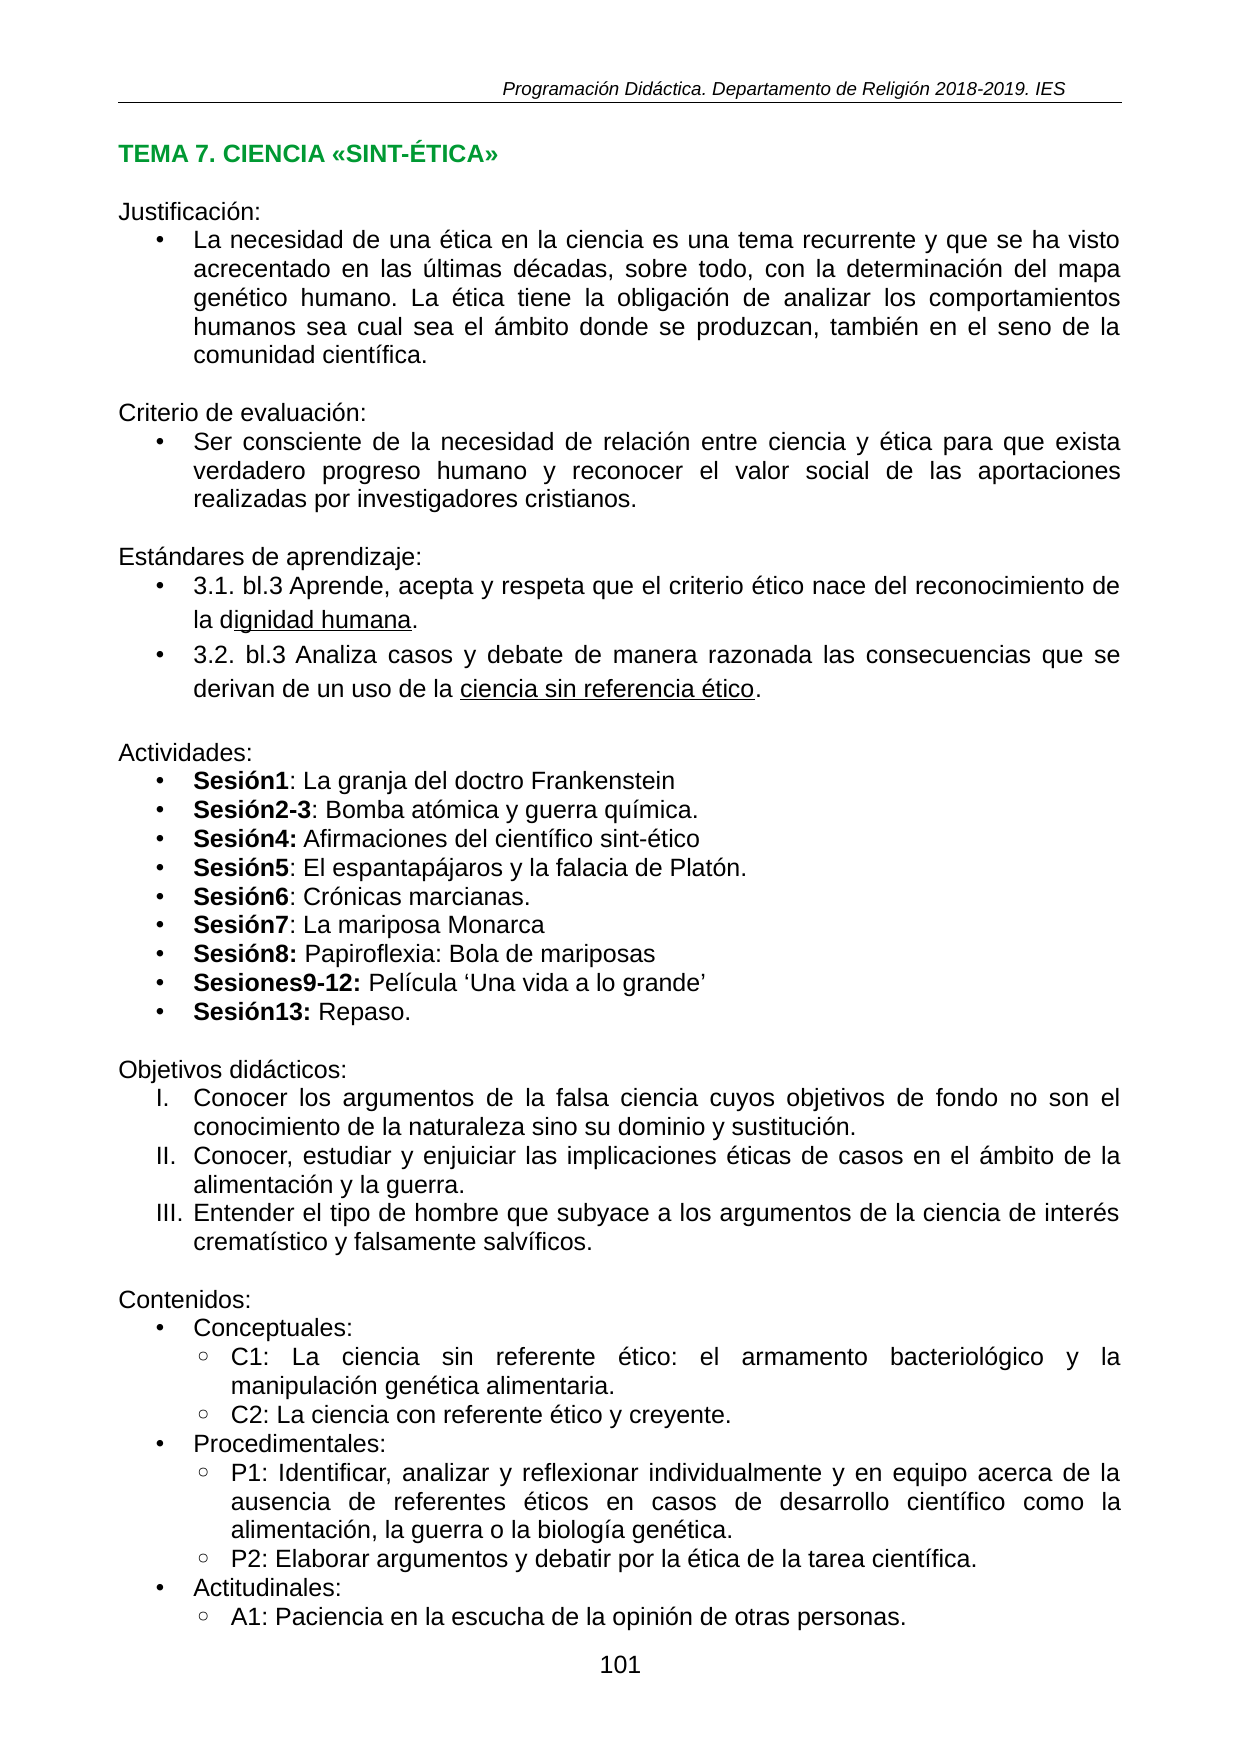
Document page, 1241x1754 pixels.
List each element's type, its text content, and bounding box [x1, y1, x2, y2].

text Estándares de aprendizaje: [118, 542, 1122, 571]
list Sesiones9-12: Película ‘Una vida a lo grande’ [156, 968, 1122, 997]
list Sesión5: El espantapájaros y la falacia de Platón. [156, 853, 1122, 882]
list 3.2. bl.3 Analiza casos y debate de manera razonada las consecuencias que se derivan de un uso de la ciencia sin referencia ético. [156, 640, 1122, 703]
list Conceptuales: [156, 1313, 1122, 1342]
list Sesión2-3: Bomba atómica y guerra química. [156, 795, 1122, 824]
text Justificación: [118, 197, 1122, 225]
text Criterio de evaluación: [118, 398, 1122, 427]
list Conocer los argumentos de la falsa ciencia cuyos objetivos de fondo no son el conocimiento de la naturaleza sino su dominio y sustitución. [156, 1083, 1122, 1141]
list C2: La ciencia con referente ético y creyente. [193, 1400, 1122, 1429]
text Objetivos didácticos: [118, 1055, 1122, 1083]
list Actitudinales: [156, 1573, 1122, 1602]
list A1: Paciencia en la escucha de la opinión de otras personas. [193, 1602, 1122, 1631]
list C1: La ciencia sin referente ético: el armamento bacteriológico y la manipulación genética alimentaria. [193, 1342, 1122, 1400]
list Conocer, estudiar y enjuiciar las implicaciones éticas de casos en el ámbito de la alimentación y la guerra. [156, 1141, 1122, 1198]
text Actividades: [118, 737, 1122, 766]
list Sesión8: Papiroflexia: Bola de mariposas [156, 939, 1122, 968]
list Sesión4: Afirmaciones del científico sint-ético [156, 824, 1122, 853]
text TEMA 7. CIENCIA «SINT-ÉTICA» [118, 139, 1122, 168]
list Procedimentales: [156, 1429, 1122, 1458]
list P2: Elaborar argumentos y debatir por la ética de la tarea científica. [193, 1544, 1122, 1573]
list Sesión13: Repaso. [156, 997, 1122, 1026]
list 3.1. bl.3 Aprende, acepta y respeta que el criterio ético nace del reconocimiento de la dignidad humana. [156, 571, 1122, 634]
list La necesidad de una ética en la ciencia es una tema recurrente y que se ha visto acrecentado en las últimas décadas, sobre todo, con la determinación del mapa genético humano. La ética tiene la obligación de analizar los comportamientos humanos sea cual sea el ámbito donde se produzcan, también en el seno de la comunidad científica. [156, 225, 1122, 369]
list Ser consciente de la necesidad de relación entre ciencia y ética para que exista verdadero progreso humano y reconocer el valor social de las aportaciones realizadas por investigadores cristianos. [156, 427, 1122, 513]
text Contenidos: [118, 1285, 1122, 1313]
list Entender el tipo de hombre que subyace a los argumentos de la ciencia de interés crematístico y falsamente salvíficos. [156, 1198, 1122, 1256]
list Sesión6: Crónicas marcianas. [156, 882, 1122, 911]
list P1: Identificar, analizar y reflexionar individualmente y en equipo acerca de la ausencia de referentes éticos en casos de desarrollo científico como la alimentación, la guerra o la biología genética. [193, 1458, 1122, 1544]
list Sesión1: La granja del doctro Frankenstein [156, 766, 1122, 795]
list Sesión7: La mariposa Monarca [156, 911, 1122, 939]
